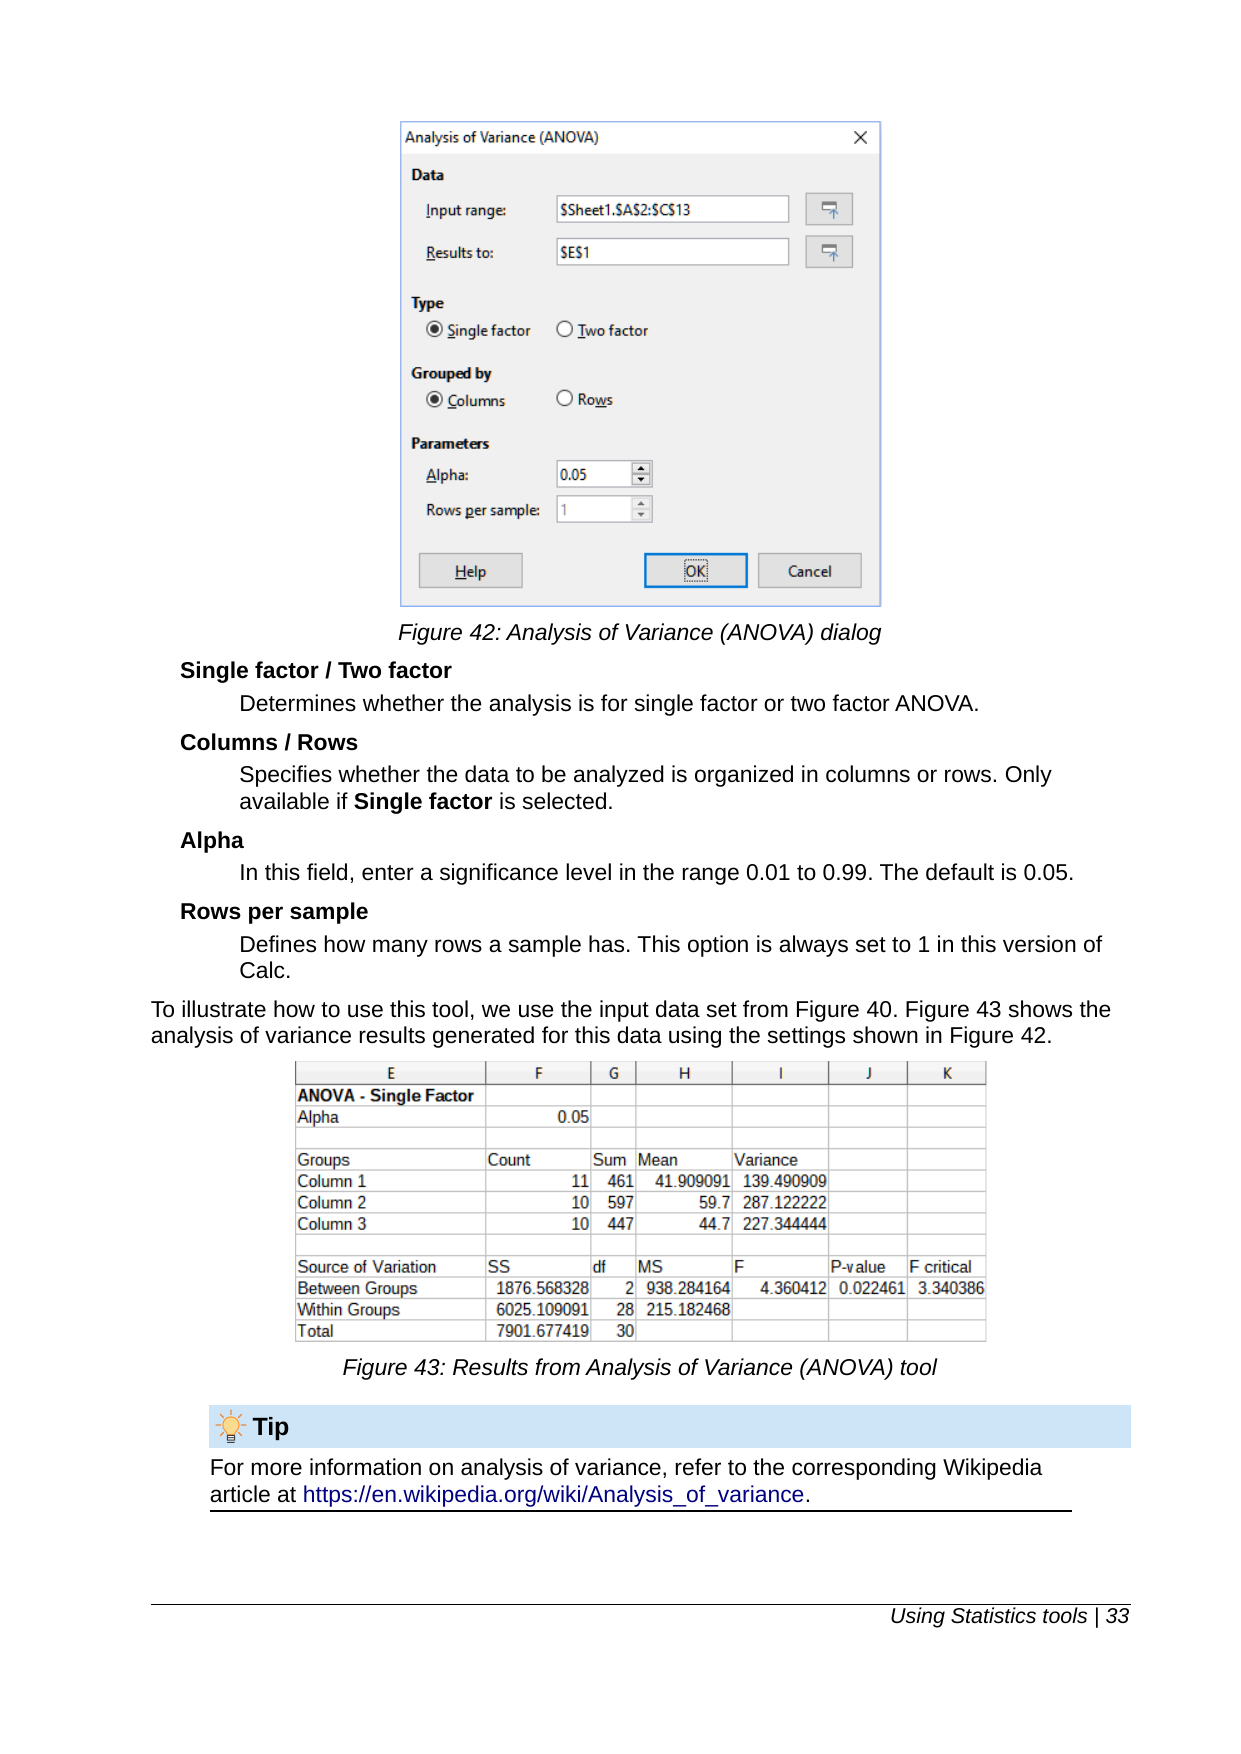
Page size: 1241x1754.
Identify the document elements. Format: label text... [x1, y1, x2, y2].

text Columns / Rows [180, 729, 1131, 755]
text Determines whether the analysis is for single factor or two factor ANOVA. [239, 690, 1131, 716]
text For more information on analysis of variance, refer to the corresponding Wikipedia article at https://en.wikipedia.org/wiki/Analysis_of_variance. [209, 1454, 1072, 1512]
text Rows per sample [180, 898, 1131, 924]
text Defines how many rows a sample has. This option is always set to 1 in this version of Calc. [239, 931, 1131, 983]
text In this field, enter a significance level in the range 0.01 to 0.99. The default is 0.05. [239, 859, 1131, 886]
text Single factor / Two factor [180, 657, 1131, 684]
text To illustrate how to use this tool, we use the input data set from Figure 40. Figure 43 shows the analysis of variance results generated for this data using the settings shown in Figure 42. [151, 996, 1131, 1048]
picture [400, 121, 882, 607]
picture [295, 1061, 987, 1342]
text Specifies whether the data to be analyzed is organized in columns or rows. Only available if Single factor is selected. [239, 761, 1131, 814]
text Alpha [180, 827, 1131, 853]
text Figure 43: Results from Analysis of Variance (ANOVA) tool [295, 1354, 987, 1380]
subtitle Tip [209, 1405, 1131, 1448]
text Figure 42: Analysis of Variance (ANOVA) dialog [398, 618, 884, 645]
